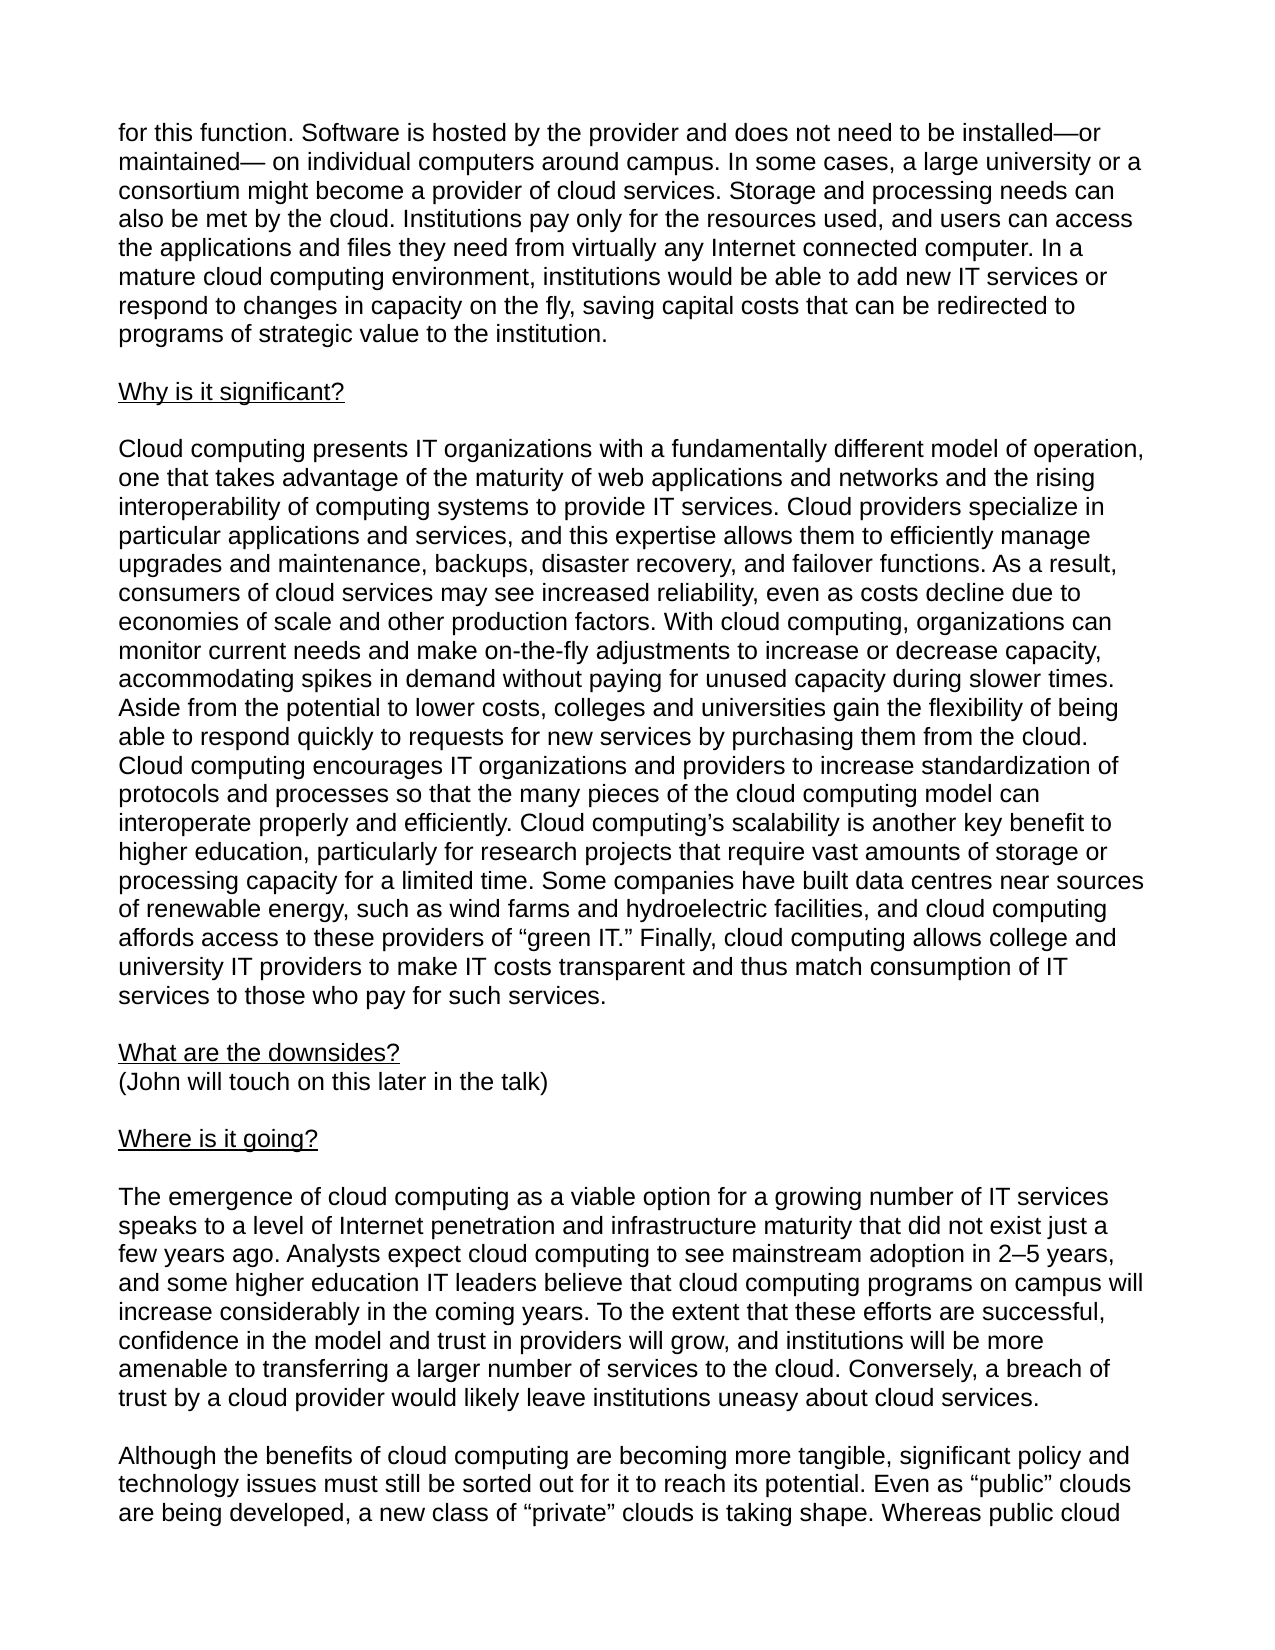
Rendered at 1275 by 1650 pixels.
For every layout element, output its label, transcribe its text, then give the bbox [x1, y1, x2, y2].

text The emergence of cloud computing as a viable option for a growing number of IT services speaks to a level of Internet penetration and infrastructure maturity that did not exist just a [118, 1182, 1157, 1239]
text Although the benefits of cloud computing are becoming more tangible, significant policy and technology issues must still be sorted out for it to reach its potential. Even as “public” clouds are being developed, a new class of “private” clouds is taking shape. Whereas public cloud [118, 1441, 1157, 1527]
text (John will touch on this later in the talk) [118, 1067, 1157, 1096]
text Where is it going? [118, 1124, 1157, 1153]
text interoperability of computing systems to provide IT services. Cloud providers specialize in particular applications and services, and this expertise allows them to efficiently manage upgrades and maintenance, backups, disaster recovery, and failover functions. As a result, consumers of cloud services may see increased reliability, even as costs decline due to economies of scale and other production factors. With cloud computing, organizations can monitor current needs and make on-the-fly adjustments to increase or decrease capacity, accommodating spikes in demand without paying for unused capacity during slower times. Aside from the potential to lower costs, colleges and universities gain the flexibility of being able to respond quickly to requests for new services by purchasing them from the cloud. Cloud computing encourages IT organizations and providers to increase standardization of protocols and processes so that the many pieces of the cloud computing model can interoperate properly and efficiently. Cloud computing’s scalability is another key benefit to higher education, particularly for research projects that require vast amounts of storage or processing capacity for a limited time. Some companies have built data centres near sources of renewable energy, such as wind farms and hydroelectric facilities, and cloud computing affords access to these providers of “green IT.” Finally, cloud computing allows college and university IT providers to make IT costs transparent and thus match consumption of IT services to those who pay for such services. [118, 492, 1157, 1009]
text Why is it significant? [118, 377, 1157, 406]
text What are the downsides? [118, 1038, 1157, 1067]
text few years ago. Analysts expect cloud computing to see mainstream adoption in 2–5 years, and some higher education IT leaders believe that cloud computing programs on campus will increase considerably in the coming years. To the extent that these efforts are successful, confidence in the model and trust in providers will grow, and institutions will be more amenable to transferring a larger number of services to the cloud. Conversely, a breach of trust by a cloud provider would likely leave institutions uneasy about cloud services. [118, 1239, 1157, 1412]
text Cloud computing presents IT organizations with a fundamentally different model of operation, one that takes advantage of the maturity of web applications and networks and the rising [118, 434, 1157, 492]
text the applications and files they need from virtually any Internet connected computer. In a mature cloud computing environment, institutions would be able to add new IT services or respond to changes in capacity on the fly, saving capital costs that can be redirected to programs of strategic value to the institution. [118, 233, 1157, 348]
text for this function. Software is hosted by the provider and does not need to be installed—or maintained— on individual computers around campus. In some cases, a large university or a consortium might become a provider of cloud services. Storage and processing needs can also be met by the cloud. Institutions pay only for the resources used, and users can access [118, 118, 1157, 233]
